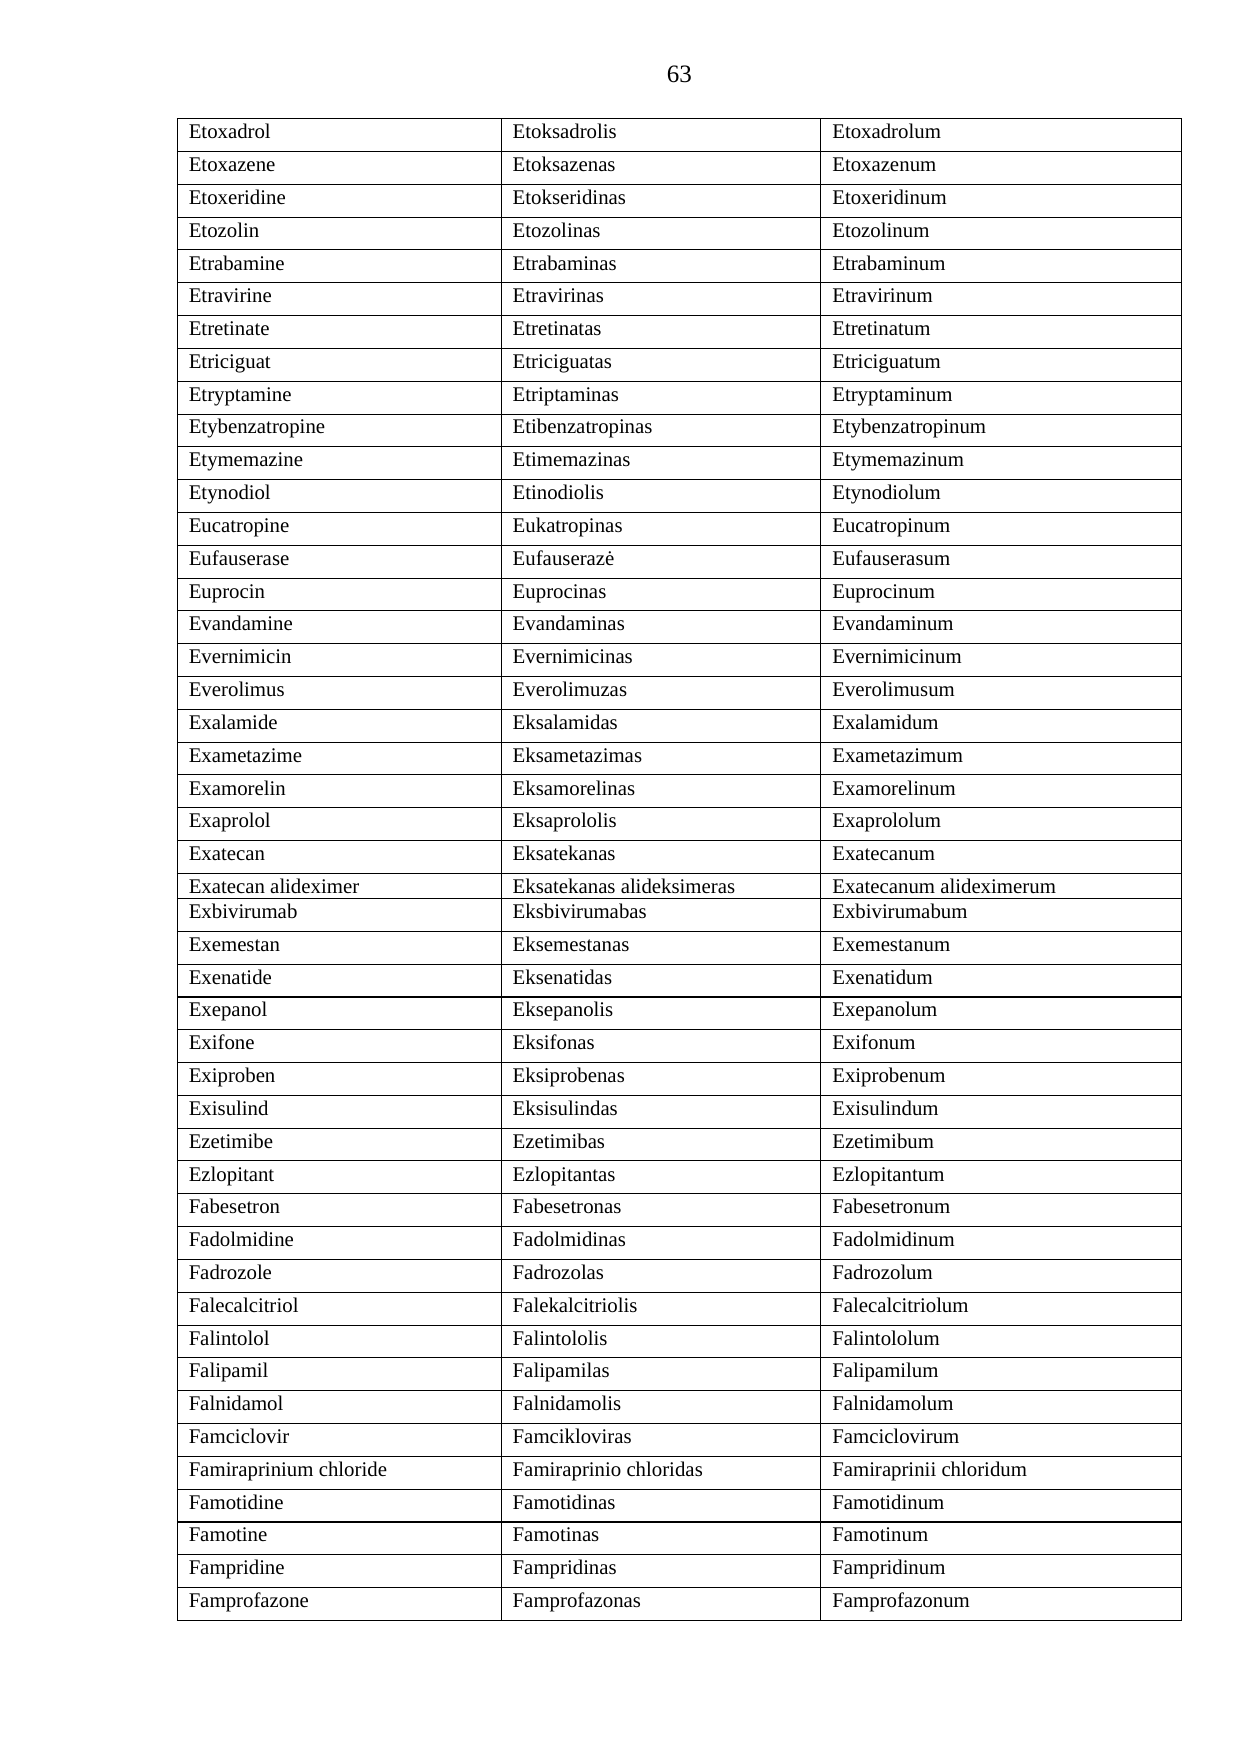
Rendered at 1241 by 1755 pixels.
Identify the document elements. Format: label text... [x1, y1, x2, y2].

table_cell Evernimicinas [502, 644, 820, 676]
table_cell Famprofazonas [502, 1588, 820, 1620]
table_cell Exbivirumabum [821, 899, 1181, 931]
table_cell Exiprobenum [821, 1063, 1181, 1095]
table_cell Etybenzatropinum [821, 415, 1181, 446]
table_cell Etymemazine [178, 447, 501, 479]
table_cell Exametazimum [821, 743, 1181, 774]
table_cell Ezetimibas [502, 1129, 820, 1160]
table_cell Fadrozolum [821, 1260, 1181, 1292]
table_cell Eksbivirumabas [502, 899, 820, 931]
table_cell Etoksadrolis [502, 119, 820, 151]
table_cell Fabesetronum [821, 1194, 1181, 1226]
table_cell Ezlopitant [178, 1161, 501, 1193]
table_cell Falekalcitriolis [502, 1293, 820, 1324]
table_cell Evernimicin [178, 644, 501, 676]
table_cell Etynodiolum [821, 480, 1181, 512]
table_cell Evernimicinum [821, 644, 1181, 676]
table_cell Etybenzatropine [178, 415, 501, 446]
table_cell Fadolmidinum [821, 1227, 1181, 1259]
table_cell Etretinatas [502, 316, 820, 348]
table_cell Everolimusum [821, 677, 1181, 709]
table_cell Falecalcitriolum [821, 1293, 1181, 1324]
table_cell Exepanolum [821, 998, 1181, 1029]
table_cell Falnidamol [178, 1391, 501, 1423]
table_cell Etibenzatropinas [502, 415, 820, 446]
table_cell Falintololum [821, 1326, 1181, 1357]
table_cell Etryptamine [178, 382, 501, 413]
table_cell Ezlopitantum [821, 1161, 1181, 1193]
table_cell Fadolmidine [178, 1227, 501, 1259]
table_cell Falintolol [178, 1326, 501, 1357]
table_cell Famcikloviras [502, 1424, 820, 1456]
table_cell Etozolinas [502, 218, 820, 249]
table_cell Exemestanum [821, 932, 1181, 963]
table_cell Exisulind [178, 1096, 501, 1128]
table_cell Etoxazene [178, 152, 501, 184]
table_cell Eksifonas [502, 1030, 820, 1062]
table_cell Exbivirumab [178, 899, 501, 931]
table_cell Etrabaminas [502, 250, 820, 282]
table_cell Fabesetronas [502, 1194, 820, 1226]
table_cell Exalamide [178, 710, 501, 742]
table_cell Falintololis [502, 1326, 820, 1357]
table_cell Famiraprinii chloridum [821, 1457, 1181, 1488]
table_cell Exatecan alideximer [178, 874, 501, 898]
table_cell Etriciguatas [502, 349, 820, 381]
table_cell Fabesetron [178, 1194, 501, 1226]
table_cell Eksalamidas [502, 710, 820, 742]
table_cell Falecalcitriol [178, 1293, 501, 1324]
table_cell Fampridinum [821, 1555, 1181, 1587]
table_cell Eksenatidas [502, 965, 820, 996]
table_cell Eukatropinas [502, 513, 820, 545]
table_cell Exatecanum [821, 841, 1181, 873]
table_cell Famotidinum [821, 1490, 1181, 1521]
table_cell Examorelinum [821, 775, 1181, 807]
table_cell Exametazime [178, 743, 501, 774]
table_cell Exepanol [178, 998, 501, 1029]
table_cell Fadolmidinas [502, 1227, 820, 1259]
table_cell Famiraprinio chloridas [502, 1457, 820, 1488]
table_cell Exemestan [178, 932, 501, 963]
table_cell Falipamilas [502, 1358, 820, 1390]
table_cell Etozolinum [821, 218, 1181, 249]
table_cell Eksepanolis [502, 998, 820, 1029]
table_cell Falipamilum [821, 1358, 1181, 1390]
table_cell Falipamil [178, 1358, 501, 1390]
table_cell Evandaminas [502, 611, 820, 643]
table_cell Etoxadrol [178, 119, 501, 151]
table_cell Fadrozolas [502, 1260, 820, 1292]
table_cell Famiraprinium chloride [178, 1457, 501, 1488]
table_cell Etravirine [178, 283, 501, 315]
table_cell Eufauserasum [821, 546, 1181, 577]
table_cell Exalamidum [821, 710, 1181, 742]
table_cell Etriciguatum [821, 349, 1181, 381]
table_cell Eksametazimas [502, 743, 820, 774]
table_cell Eucatropine [178, 513, 501, 545]
table_cell Eksiprobenas [502, 1063, 820, 1095]
table_cell Etinodiolis [502, 480, 820, 512]
table_cell Etriptaminas [502, 382, 820, 413]
table_cell Etrabamine [178, 250, 501, 282]
table_cell Famotinum [821, 1523, 1181, 1554]
table_cell Famotidinas [502, 1490, 820, 1521]
table_cell Eksatekanas [502, 841, 820, 873]
table_cell Exaprolol [178, 808, 501, 840]
table_cell Evandaminum [821, 611, 1181, 643]
table_cell Euprocinum [821, 579, 1181, 610]
table_cell Etriciguat [178, 349, 501, 381]
table_cell Euprocinas [502, 579, 820, 610]
table_cell Famotidine [178, 1490, 501, 1521]
table_cell Exifone [178, 1030, 501, 1062]
table_cell Eucatropinum [821, 513, 1181, 545]
table_cell Ezetimibum [821, 1129, 1181, 1160]
table_cell Famotine [178, 1523, 501, 1554]
table_cell Fadrozole [178, 1260, 501, 1292]
table_cell Everolimuzas [502, 677, 820, 709]
table_cell Etoxazenum [821, 152, 1181, 184]
table_cell Eksamorelinas [502, 775, 820, 807]
table_cell Falnidamolis [502, 1391, 820, 1423]
table_cell Famciclovir [178, 1424, 501, 1456]
table_cell Etozolin [178, 218, 501, 249]
table_cell Etoxadrolum [821, 119, 1181, 151]
table_cell Exatecan [178, 841, 501, 873]
table_cell Etokseridinas [502, 185, 820, 217]
table_cell Etoxeridinum [821, 185, 1181, 217]
table_cell Exisulindum [821, 1096, 1181, 1128]
table_cell Etravirinum [821, 283, 1181, 315]
table_cell Etrabaminum [821, 250, 1181, 282]
table_cell Exatecanum alideximerum [821, 874, 1181, 898]
table_cell Everolimus [178, 677, 501, 709]
table_cell Etravirinas [502, 283, 820, 315]
table_cell Etynodiol [178, 480, 501, 512]
table_cell Exiproben [178, 1063, 501, 1095]
table_cell Exenatide [178, 965, 501, 996]
table_cell Etimemazinas [502, 447, 820, 479]
table_cell Etoxeridine [178, 185, 501, 217]
table_cell Etretinatum [821, 316, 1181, 348]
table_cell Eksaprololis [502, 808, 820, 840]
table_cell Exifonum [821, 1030, 1181, 1062]
table_cell Eufauserase [178, 546, 501, 577]
table_cell Ezlopitantas [502, 1161, 820, 1193]
table_cell Falnidamolum [821, 1391, 1181, 1423]
table_cell Etretinate [178, 316, 501, 348]
table_cell Eksatekanas alideksimeras [502, 874, 820, 898]
table_cell Etymemazinum [821, 447, 1181, 479]
table_cell Famprofazonum [821, 1588, 1181, 1620]
table_cell Famprofazone [178, 1588, 501, 1620]
table_cell Exenatidum [821, 965, 1181, 996]
table_cell Etoksazenas [502, 152, 820, 184]
table_cell Fampridinas [502, 1555, 820, 1587]
table_cell Fampridine [178, 1555, 501, 1587]
table_cell Evandamine [178, 611, 501, 643]
table_cell Examorelin [178, 775, 501, 807]
table_cell Eufauserazė [502, 546, 820, 577]
table_cell Eksemestanas [502, 932, 820, 963]
table_cell Famotinas [502, 1523, 820, 1554]
table_cell Exaprololum [821, 808, 1181, 840]
table_cell Euprocin [178, 579, 501, 610]
table_cell Ezetimibe [178, 1129, 501, 1160]
table_cell Etryptaminum [821, 382, 1181, 413]
table_cell Famciclovirum [821, 1424, 1181, 1456]
table_cell Eksisulindas [502, 1096, 820, 1128]
